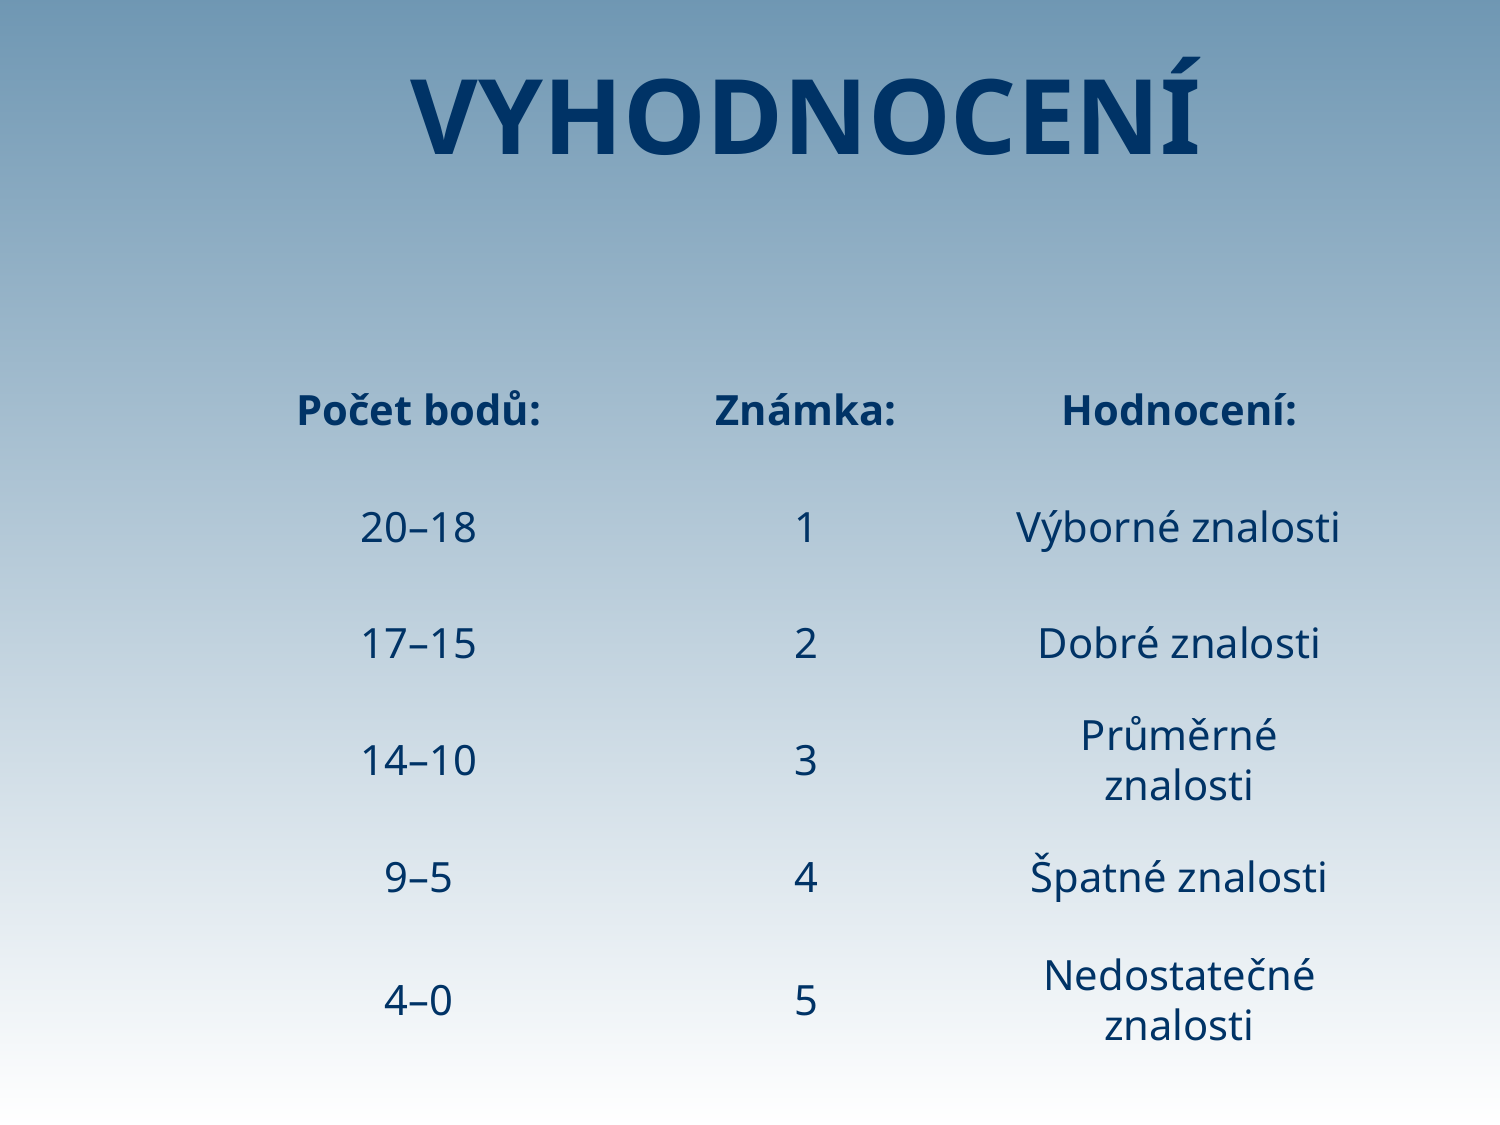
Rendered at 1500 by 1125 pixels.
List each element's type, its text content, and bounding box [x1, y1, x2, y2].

table_cell 4 [613, 817, 1000, 934]
table_cell 17–15 [225, 584, 613, 701]
table_cell Výborné znalosti [1000, 467, 1359, 584]
table_header Známka: [613, 350, 1000, 467]
table_cell Nedostatečné znalosti [1000, 934, 1359, 1063]
table_cell 20–18 [225, 467, 613, 584]
table_cell Špatné znalosti [1000, 817, 1359, 934]
table_cell Průměrné znalosti [1000, 701, 1359, 817]
table_cell 3 [613, 701, 1000, 817]
table_cell 5 [613, 934, 1000, 1063]
table_cell Dobré znalosti [1000, 584, 1359, 701]
table_cell 9–5 [225, 817, 613, 934]
table_header Počet bodů: [225, 350, 613, 467]
table_header Hodnocení: [1000, 350, 1359, 467]
table_cell 1 [613, 467, 1000, 584]
table_cell 4–0 [225, 934, 613, 1063]
title VYHODNOCENÍ [199, 24, 1413, 201]
table_cell 14–10 [225, 701, 613, 817]
table_cell 2 [613, 584, 1000, 701]
